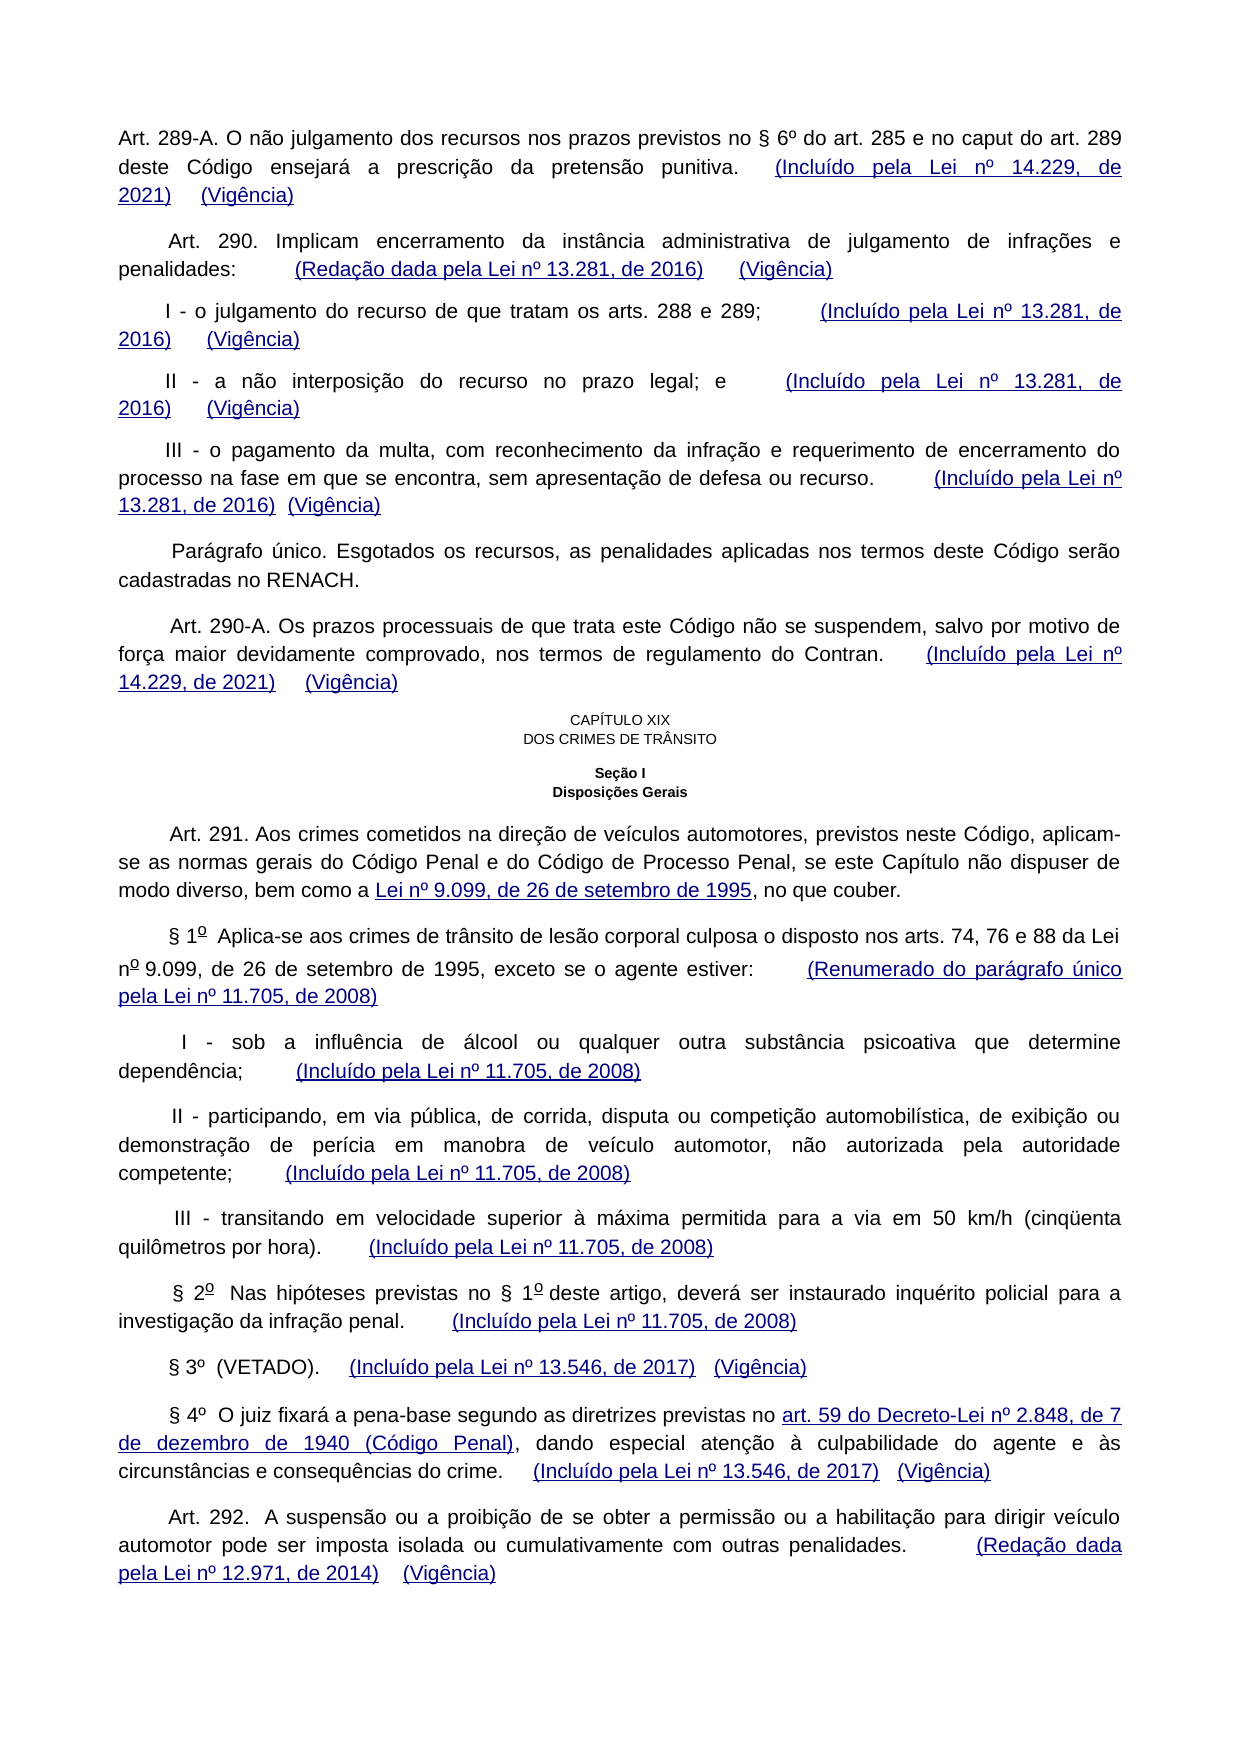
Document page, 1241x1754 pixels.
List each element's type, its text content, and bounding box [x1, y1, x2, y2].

text Parágrafo único. Esgotados os recursos, as penalidades aplicadas nos termos deste Código serão cadastradas no RENACH. [118, 535, 1122, 592]
text I - sob a influência de álcool ou qualquer outra substância psicoativa que determine dependência; (Incluído pela Lei nº 11.705, de 2008) [118, 1026, 1122, 1082]
text II - participando, em via pública, de corrida, disputa ou competição automobilística, de exibição ou demonstração de perícia em manobra de veículo automotor, não autorizada pela autoridade competente; (Incluído pela Lei nº 11.705, de 2008) [118, 1101, 1122, 1184]
text Seção I Disposições Gerais [118, 765, 1122, 801]
text § 4º O juiz fixará a pena-base segundo as diretrizes previstas no art. 59 do Decreto-Lei nº 2.848, de 7 de dezembro de 1940 (Código Penal), dando especial atenção à culpabilidade do agente e às circunstâncias e consequências do crime. (Incluído pela Lei nº 13.546, de 2017) (Vigência) [118, 1399, 1122, 1483]
text II - a não interposição do recurso no prazo legal; e (Incluído pela Lei nº 13.281, de 2016) (Vigência) [118, 369, 1122, 420]
text § 3º (VETADO). (Incluído pela Lei nº 13.546, de 2017) (Vigência) [118, 1351, 1122, 1380]
text Art. 289-A. O não julgamento dos recursos nos prazos previstos no § 6º do art. 285 e no caput do art. 289 deste Código ensejará a prescrição da pretensão punitiva. (Incluído pela Lei nº 14.229, de 2021) (Vigência) [118, 118, 1122, 207]
text Art. 290-A. Os prazos processuais de que trata este Código não se suspendem, salvo por motivo de força maior devidamente comprovado, nos termos de regulamento do Contran. (Incluído pela Lei nº 14.229, de 2021) (Vigência) [118, 610, 1122, 693]
text Art. 292. A suspensão ou a proibição de se obter a permissão ou a habilitação para dirigir veículo automotor pode ser imposta isolada ou cumulativamente com outras penalidades. (Redação dada pela Lei nº 12.971, de 2014) (Vigência) [118, 1501, 1122, 1584]
text III - transitando em velocidade superior à máxima permitida para a via em 50 km/h (cinqüenta quilômetros por hora). (Incluído pela Lei nº 11.705, de 2008) [118, 1202, 1122, 1259]
text § 2o Nas hipóteses previstas no § 1o deste artigo, deverá ser instaurado inquérito policial para a investigação da infração penal. (Incluído pela Lei nº 11.705, de 2008) [118, 1277, 1122, 1333]
text I - o julgamento do recurso de que tratam os arts. 288 e 289; (Incluído pela Lei nº 13.281, de 2016) (Vigência) [118, 299, 1122, 351]
text Art. 290. Implicam encerramento da instância administrativa de julgamento de infrações e penalidades: (Redação dada pela Lei nº 13.281, de 2016) (Vigência) [118, 225, 1122, 281]
text CAPÍTULO XIX DOS CRIMES DE TRÂNSITO [118, 712, 1122, 748]
text Art. 291. Aos crimes cometidos na direção de veículos automotores, previstos neste Código, aplicam-se as normas gerais do Código Penal e do Código de Processo Penal, se este Capítulo não dispuser de modo diverso, bem como a Lei nº 9.099, de 26 de setembro de 1995, no que couber. [118, 818, 1122, 902]
text § 1o Aplica-se aos crimes de trânsito de lesão corporal culposa o disposto nos arts. 74, 76 e 88 da Lei no 9.099, de 26 de setembro de 1995, exceto se o agente estiver: (Renumerado do parágrafo único pela Lei nº 11.705, de 2008) [118, 920, 1122, 1008]
text III - o pagamento da multa, com reconhecimento da infração e requerimento de encerramento do processo na fase em que se encontra, sem apresentação de defesa ou recurso. (Incluído pela Lei nº 13.281, de 2016) (Vigência) [118, 438, 1122, 517]
